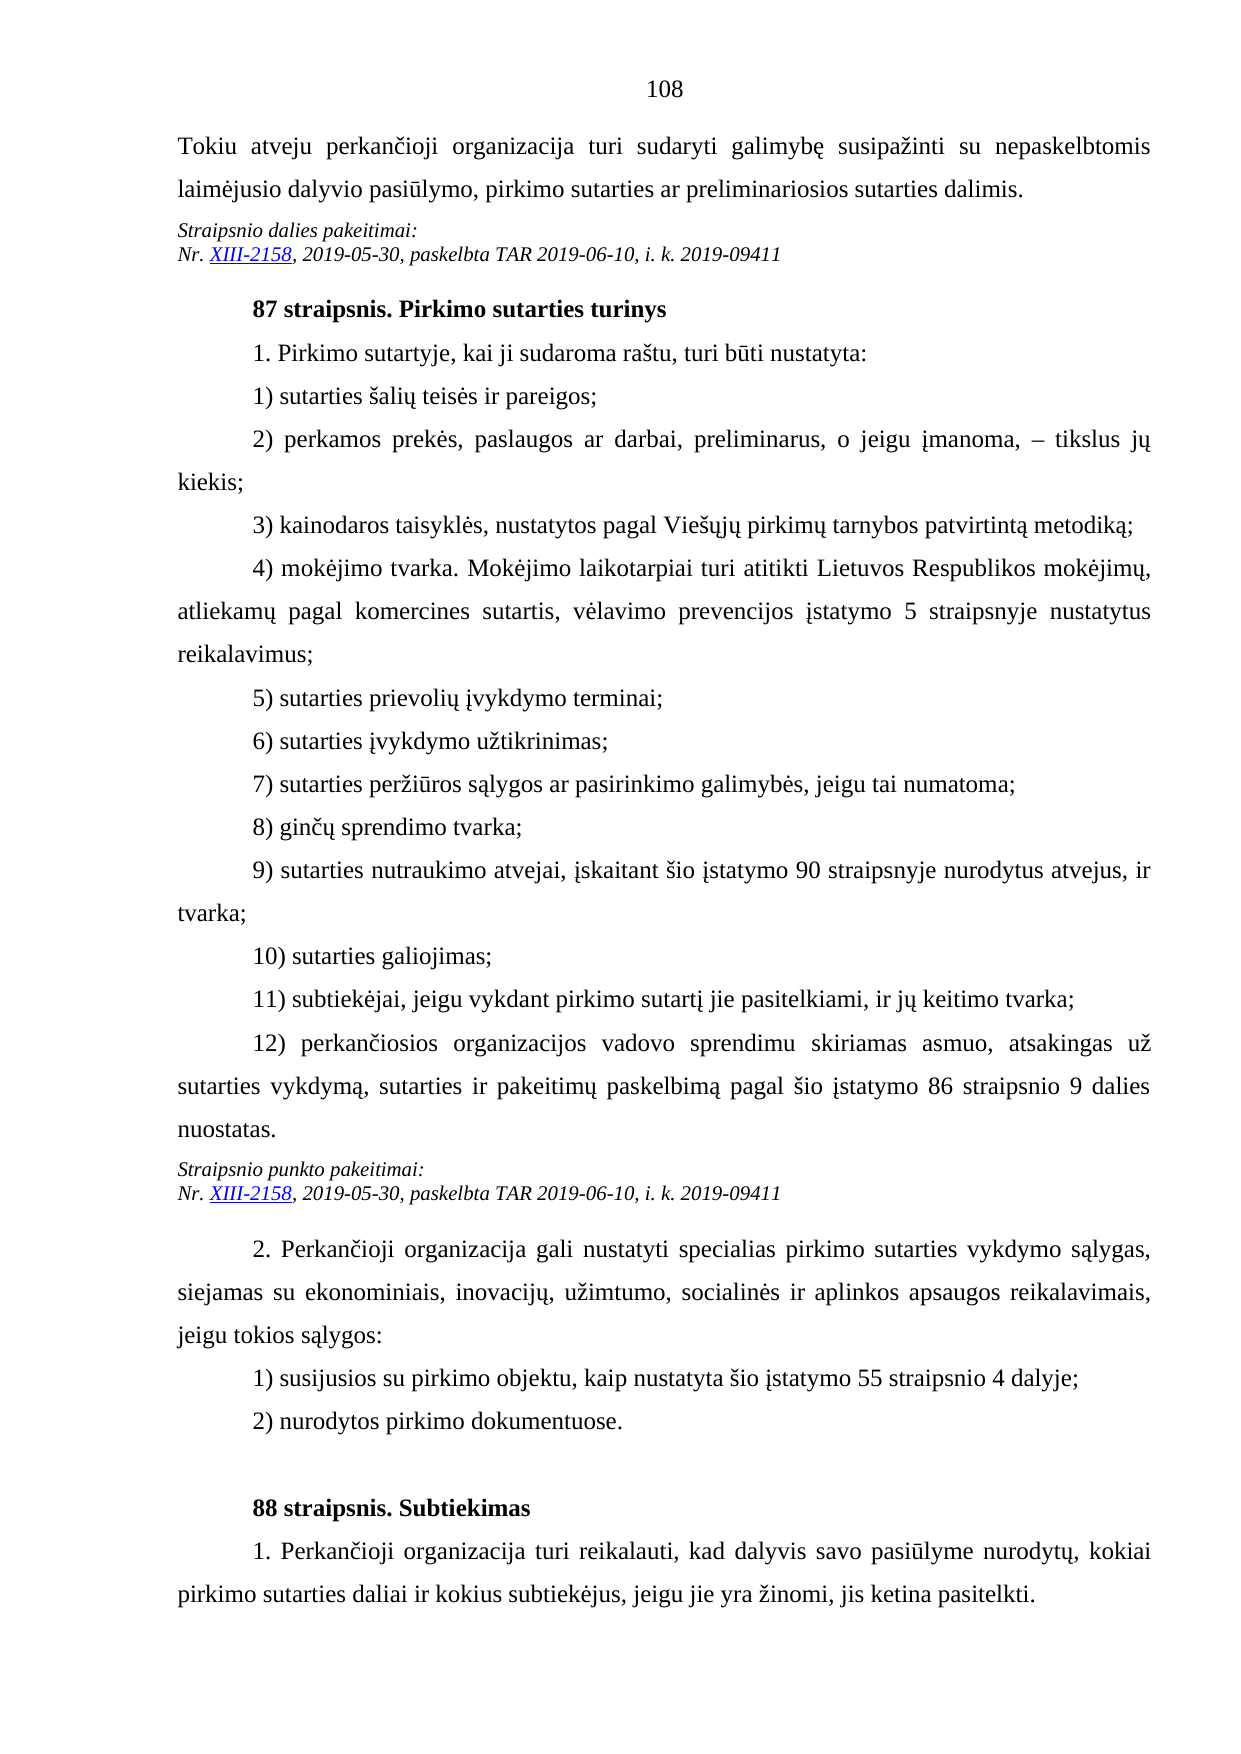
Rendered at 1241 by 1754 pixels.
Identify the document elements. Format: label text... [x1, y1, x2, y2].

text Nr. XIII-2158, 2019-05-30, paskelbta TAR 2019-06-10, i. k. 2019-09411 [177, 242, 1152, 266]
text 2) nurodytos pirkimo dokumentuose. [177, 1406, 1152, 1435]
text 1. Pirkimo sutartyje, kai ji sudaroma raštu, turi būti nustatyta: [177, 338, 1152, 366]
text 87 straipsnis. Pirkimo sutarties turinys [177, 294, 1152, 323]
text 2. Perkančioji organizacija gali nustatyti specialias pirkimo sutarties vykdymo sąlygas, siejamas su ekonominiais, inovacijų, užimtumo, socialinės ir aplinkos apsaugos reikalavimais, jeigu tokios sąlygos: [177, 1234, 1152, 1349]
text 1. Perkančioji organizacija turi reikalauti, kad dalyvis savo pasiūlyme nurodytų, kokiai pirkimo sutarties daliai ir kokius subtiekėjus, jeigu jie yra žinomi, jis ketina pasitelkti. [177, 1536, 1152, 1608]
text 5) sutarties prievolių įvykdymo terminai; [177, 683, 1152, 711]
text Straipsnio punkto pakeitimai: [177, 1157, 1152, 1181]
text 12) perkančiosios organizacijos vadovo sprendimu skiriamas asmuo, atsakingas už sutarties vykdymą, sutarties ir pakeitimų paskelbimą pagal šio įstatymo 86 straipsnio 9 dalies nuostatas. [177, 1028, 1152, 1143]
text 4) mokėjimo tvarka. Mokėjimo laikotarpiai turi atitikti Lietuvos Respublikos mokėjimų, atliekamų pagal komercines sutartis, vėlavimo prevencijos įstatymo 5 straipsnyje nustatytus reikalavimus; [177, 553, 1152, 668]
text Nr. XIII-2158, 2019-05-30, paskelbta TAR 2019-06-10, i. k. 2019-09411 [177, 1181, 1152, 1205]
text 9) sutarties nutraukimo atvejai, įskaitant šio įstatymo 90 straipsnyje nurodytus atvejus, ir tvarka; [177, 855, 1152, 927]
text 1) sutarties šalių teisės ir pareigos; [177, 381, 1152, 409]
text 11) subtiekėjai, jeigu vykdant pirkimo sutartį jie pasitelkiami, ir jų keitimo tvarka; [177, 984, 1152, 1013]
text 10) sutarties galiojimas; [177, 941, 1152, 970]
text 2) perkamos prekės, paslaugos ar darbai, preliminarus, o jeigu įmanoma, – tikslus jų kiekis; [177, 424, 1152, 496]
text Straipsnio dalies pakeitimai: [177, 218, 1152, 242]
text 3) kainodaros taisyklės, nustatytos pagal Viešųjų pirkimų tarnybos patvirtintą metodiką; [177, 510, 1152, 539]
text 88 straipsnis. Subtiekimas [177, 1493, 1152, 1521]
text Tokiu atveju perkančioji organizacija turi sudaryti galimybę susipažinti su nepaskelbtomis laimėjusio dalyvio pasiūlymo, pirkimo sutarties ar preliminariosios sutarties dalimis. [177, 131, 1152, 203]
text 1) susijusios su pirkimo objektu, kaip nustatyta šio įstatymo 55 straipsnio 4 dalyje; [177, 1363, 1152, 1392]
text 6) sutarties įvykdymo užtikrinimas; [177, 726, 1152, 754]
text 7) sutarties peržiūros sąlygos ar pasirinkimo galimybės, jeigu tai numatoma; [177, 769, 1152, 798]
text 8) ginčų sprendimo tvarka; [177, 812, 1152, 841]
